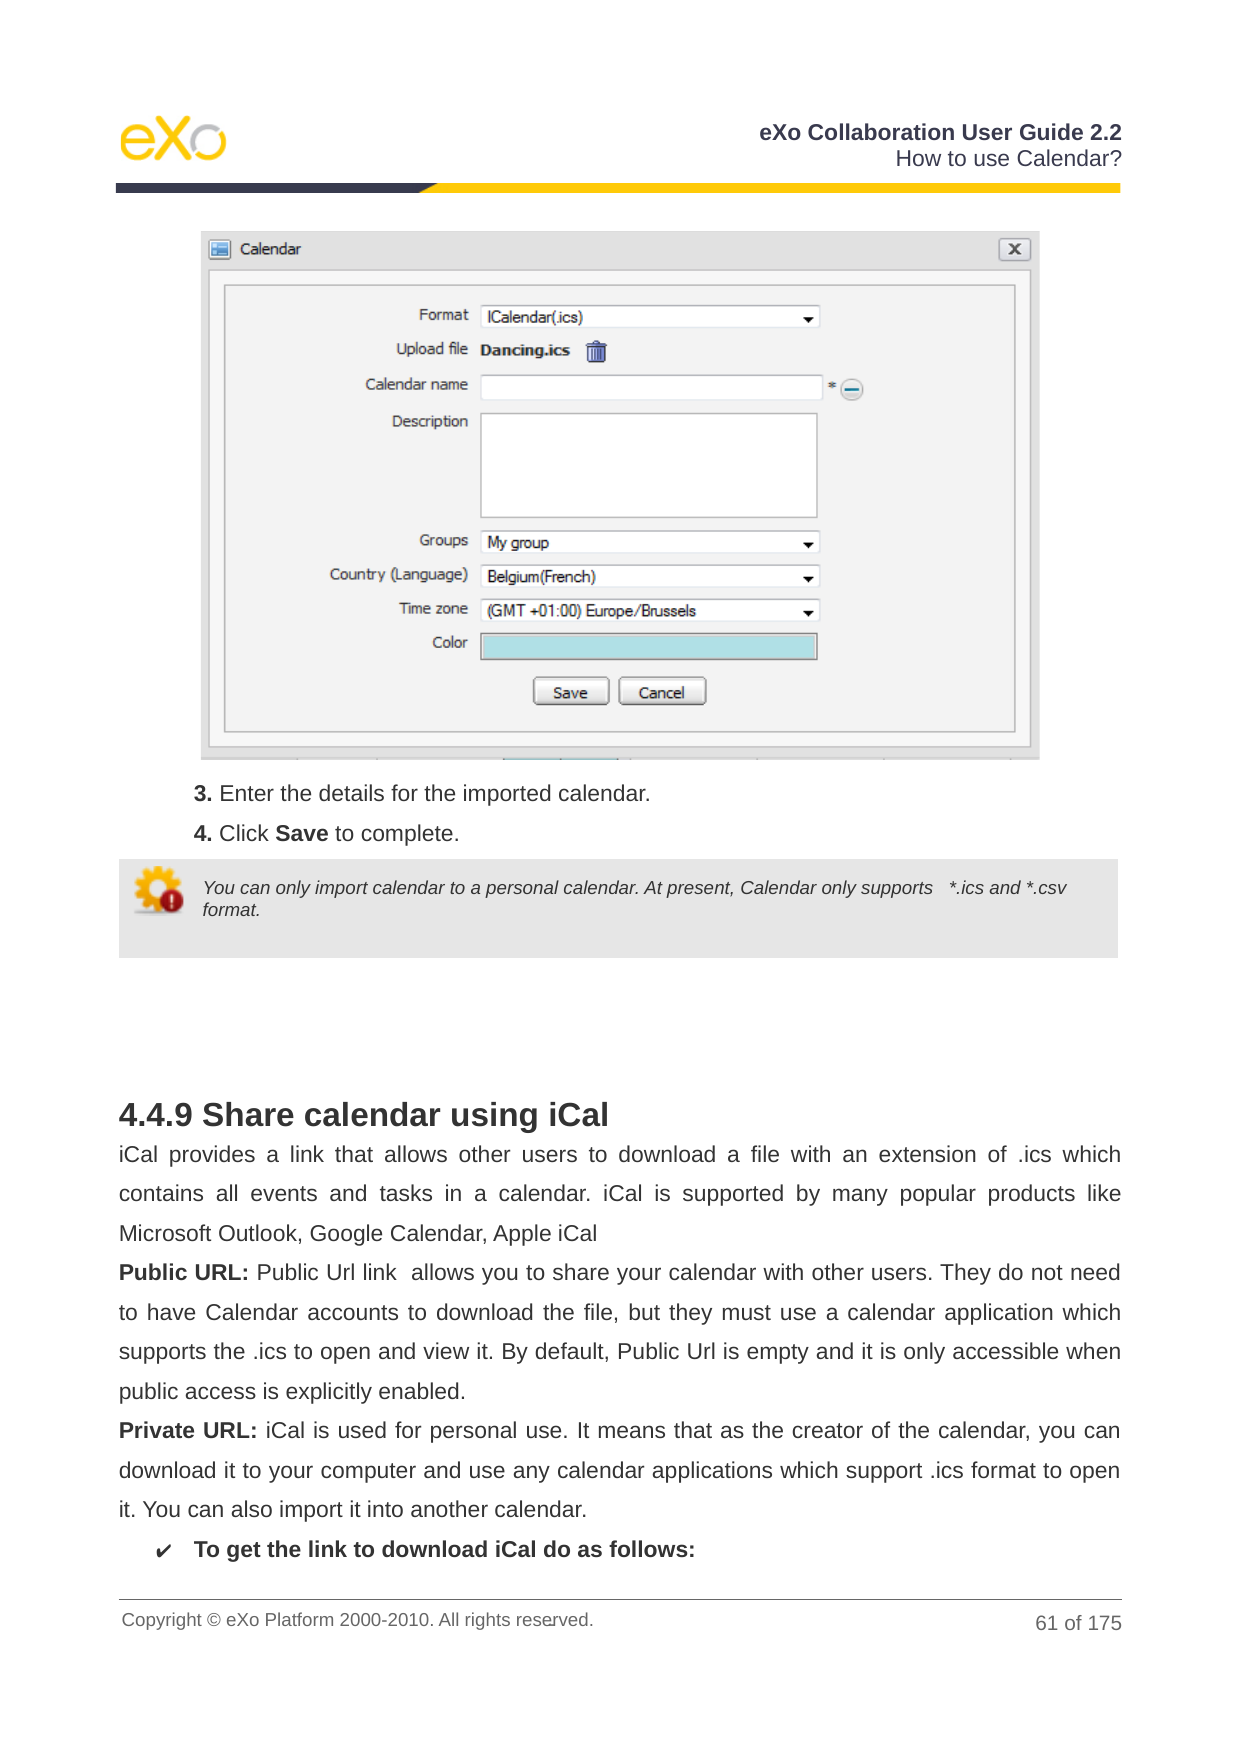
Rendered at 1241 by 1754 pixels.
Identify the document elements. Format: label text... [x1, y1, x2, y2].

text iCal provides a link that allows other users to download a file with an extension of .ics which contains all events and tasks in a calendar. iCal is supported by many popular products like Microsoft Outlook, Google Calendar, Apple iCal [118, 1141, 1122, 1246]
list 4. Click Save to complete. [156, 819, 1122, 846]
table_header You can only import calendar to a personal calendar. At present, Calendar only supports *.ics and *.csv format. [197, 859, 1118, 958]
picture [133, 866, 184, 916]
picture [115, 183, 1121, 193]
list 3. Enter the details for the imported calendar. [156, 223, 1122, 806]
table_header [119, 859, 197, 958]
subtitle Share calendar using iCal [118, 1095, 1122, 1133]
list Private URL: iCal is used for personal use. It means that as the creator of the calendar, you can download it to your computer and use any calendar applications which support .ics format to open it. You can also import it into another calendar. [118, 1417, 1122, 1523]
picture [200, 231, 1040, 760]
list To get the link to download iCal do as follows: [156, 1536, 1122, 1562]
text Public URL: Public Url link allows you to share your calendar with other users. They do not need to have Calendar accounts to download the file, but they must use a calendar application which supports the .ics to open and view it. By default, Public Url is empty and it is only accessible when public access is explicitly enabled. [118, 1259, 1122, 1404]
picture [120, 115, 227, 161]
